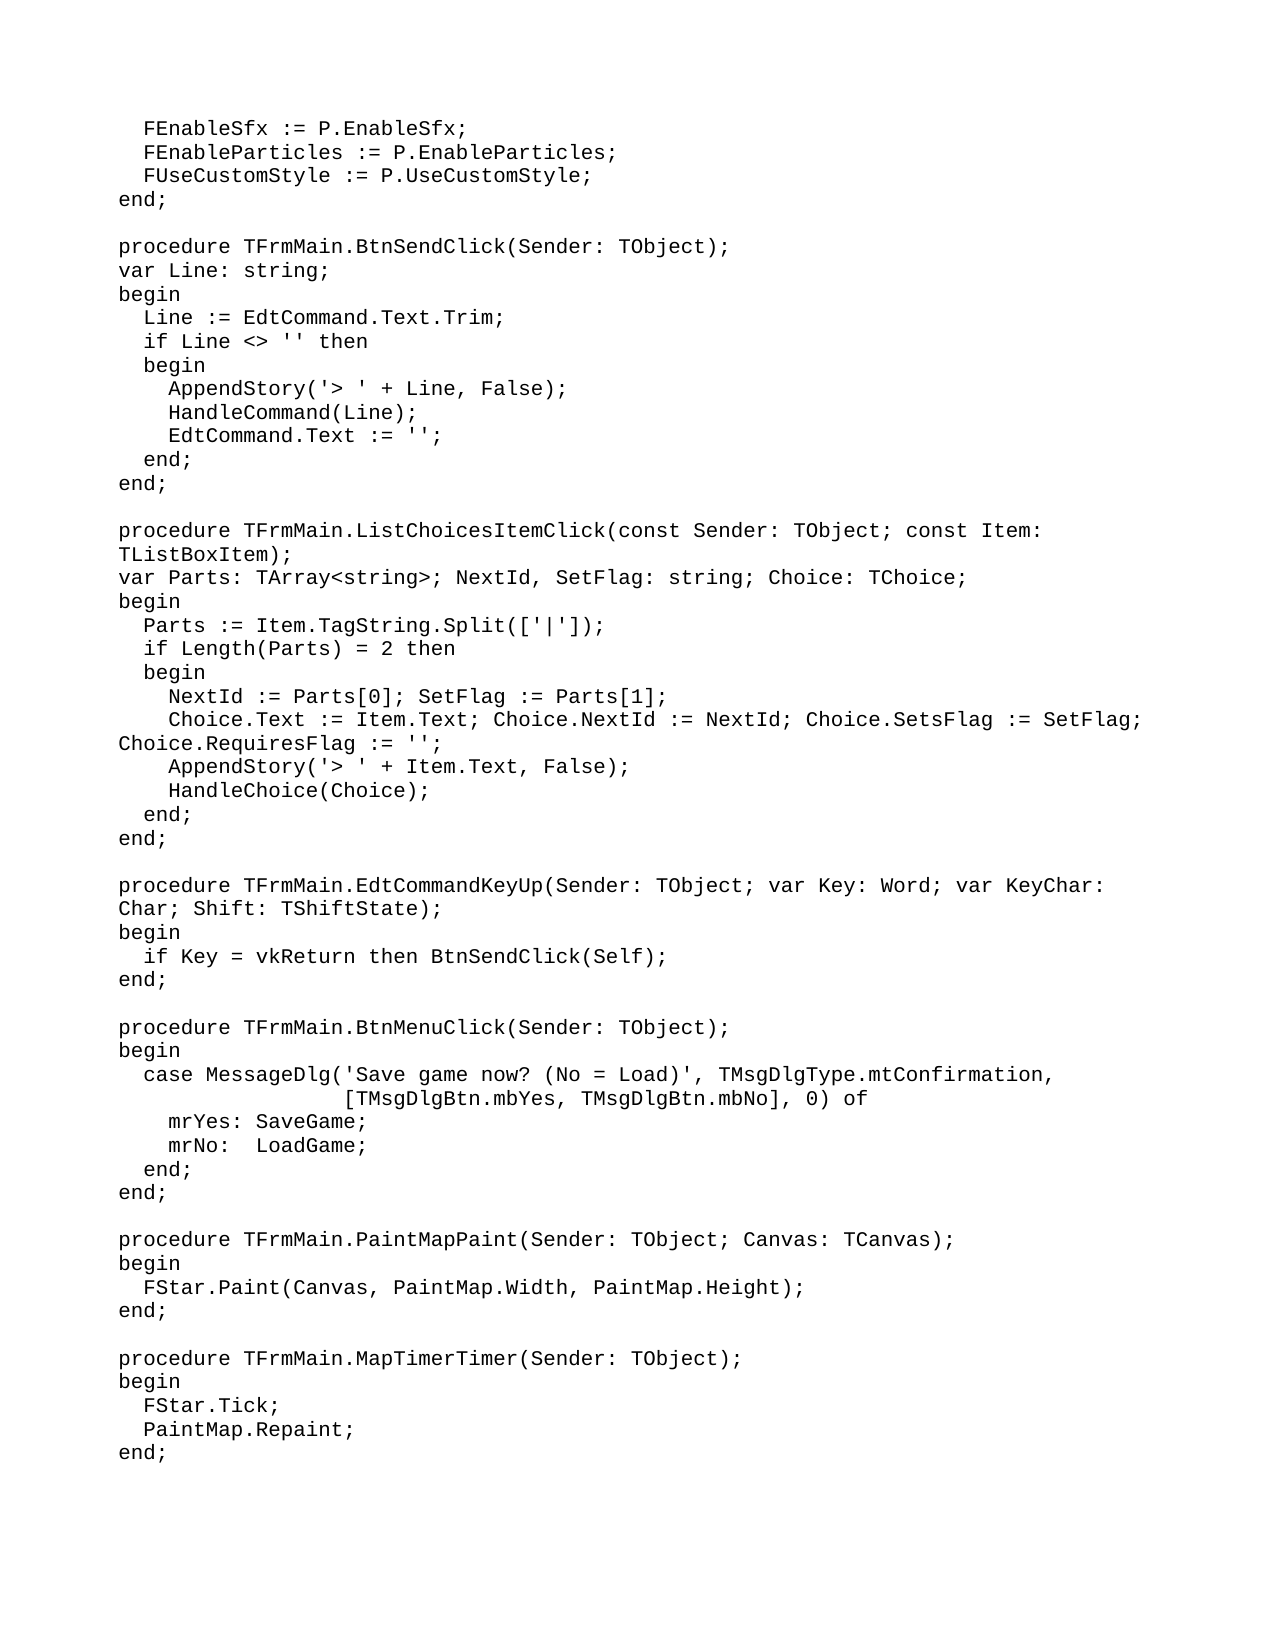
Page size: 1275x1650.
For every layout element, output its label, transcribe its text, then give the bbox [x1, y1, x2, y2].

text begin [118, 1371, 1157, 1395]
text end; [118, 969, 1157, 993]
text EdtCommand.Text := ''; [118, 426, 1157, 449]
text var Parts: TArray<string>; NextId, SetFlag: string; Choice: TChoice; [118, 567, 1157, 591]
text begin [118, 284, 1157, 307]
text end; [118, 473, 1157, 496]
text NextId := Parts[0]; SetFlag := Parts[1]; [118, 686, 1157, 709]
text end; [118, 827, 1157, 851]
text begin [118, 591, 1157, 615]
text AppendStory('> ' + Line, False); [118, 378, 1157, 402]
text AppendStory('> ' + Item.Text, False); [118, 757, 1157, 780]
text end; [118, 804, 1157, 827]
text FStar.Tick; [118, 1395, 1157, 1419]
text procedure TFrmMain.BtnSendClick(Sender: TObject); [118, 236, 1157, 260]
text end; [118, 1442, 1157, 1466]
text Line := EdtCommand.Text.Trim; [118, 307, 1157, 331]
text end; [118, 1182, 1157, 1206]
text HandleChoice(Choice); [118, 780, 1157, 804]
text procedure TFrmMain.PaintMapPaint(Sender: TObject; Canvas: TCanvas); [118, 1229, 1157, 1253]
text PaintMap.Repaint; [118, 1419, 1157, 1442]
text FStar.Paint(Canvas, PaintMap.Width, PaintMap.Height); [118, 1277, 1157, 1300]
text HandleCommand(Line); [118, 402, 1157, 426]
text Choice.Text := Item.Text; Choice.NextId := NextId; Choice.SetsFlag := SetFlag; Choice.RequiresFlag := ''; [118, 709, 1157, 757]
text begin [118, 662, 1157, 686]
text [TMsgDlgBtn.mbYes, TMsgDlgBtn.mbNo], 0) of [118, 1088, 1157, 1111]
text begin [118, 922, 1157, 946]
text Parts := Item.TagString.Split(['|']); [118, 615, 1157, 638]
text mrYes: SaveGame; [118, 1111, 1157, 1135]
text procedure TFrmMain.ListChoicesItemClick(const Sender: TObject; const Item: TListBoxItem); [118, 520, 1157, 567]
text begin [118, 1040, 1157, 1064]
text begin [118, 354, 1157, 378]
text begin [118, 1253, 1157, 1277]
text procedure TFrmMain.BtnMenuClick(Sender: TObject); [118, 1017, 1157, 1040]
text FEnableSfx := P.EnableSfx; [118, 118, 1157, 142]
text end; [118, 189, 1157, 213]
text procedure TFrmMain.EdtCommandKeyUp(Sender: TObject; var Key: Word; var KeyChar: Char; Shift: TShiftState); [118, 875, 1157, 922]
text if Key = vkReturn then BtnSendClick(Self); [118, 946, 1157, 969]
text case MessageDlg('Save game now? (No = Load)', TMsgDlgType.mtConfirmation, [118, 1064, 1157, 1088]
text mrNo: LoadGame; [118, 1135, 1157, 1158]
text end; [118, 1300, 1157, 1324]
text FEnableParticles := P.EnableParticles; [118, 142, 1157, 165]
text FUseCustomStyle := P.UseCustomStyle; [118, 165, 1157, 189]
text end; [118, 449, 1157, 473]
text if Length(Parts) = 2 then [118, 638, 1157, 662]
text end; [118, 1158, 1157, 1182]
text if Line <> '' then [118, 331, 1157, 354]
text procedure TFrmMain.MapTimerTimer(Sender: TObject); [118, 1348, 1157, 1371]
text var Line: string; [118, 260, 1157, 284]
